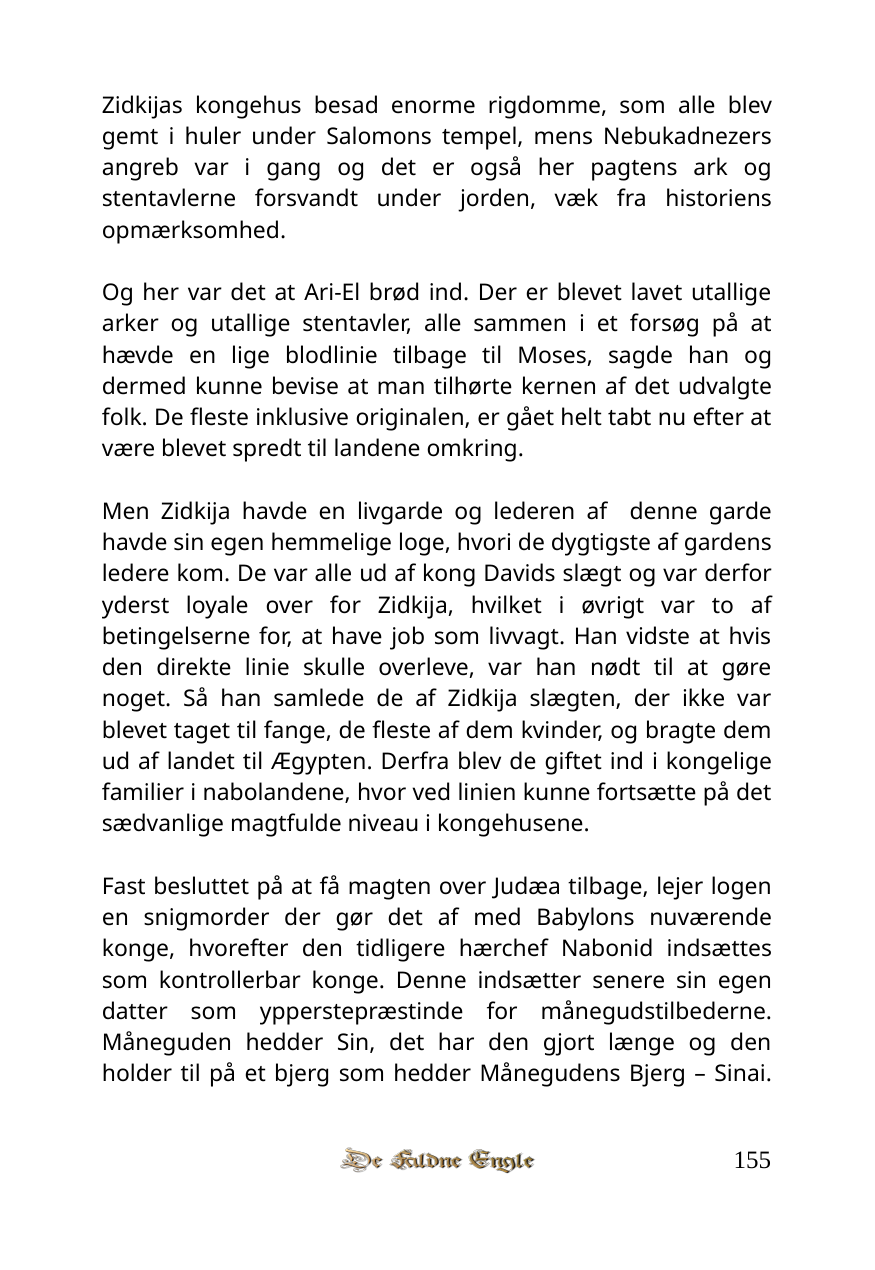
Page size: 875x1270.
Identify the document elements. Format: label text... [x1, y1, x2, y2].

text Og her var det at Ari-El brød ind. Der er blevet lavet utallige arker og utallige stentavler, alle sammen i et forsøg på at hævde en lige blodlinie tilbage til Moses, sagde han og dermed kunne bevise at man tilhørte kernen af det udvalgte folk. De fleste inklusive originalen, er gået helt tabt nu efter at være blevet spredt til landene omkring. [102, 276, 772, 463]
picture [337, 1145, 537, 1175]
text Men Zidkija havde en livgarde og lederen af denne garde havde sin egen hemmelige loge, hvori de dygtigste af gardens ledere kom. De var alle ud af kong Davids slægt og var derfor yderst loyale over for Zidkija, hvilket i øvrigt var to af betingelserne for, at have job som livvagt. Han vidste at hvis den direkte linie skulle overleve, var han nødt til at gøre noget. Så han samlede de af Zidkija slægten, der ikke var blevet taget til fange, de fleste af dem kvinder, og bragte dem ud af landet til Ægypten. Derfra blev de giftet ind i kongelige familier i nabolandene, hvor ved linien kunne fortsætte på det sædvanlige magtfulde niveau i kongehusene. [102, 495, 772, 838]
text Zidkijas kongehus besad enorme rigdomme, som alle blev gemt i huler under Salomons tempel, mens Nebukadnezers angreb var i gang og det er også her pagtens ark og stentavlerne forsvandt under jorden, væk fra historiens opmærksomhed. [102, 88, 772, 245]
text Fast besluttet på at få magten over Judæa tilbage, lejer logen en snigmorder der gør det af med Babylons nuværende konge, hvorefter den tidligere hærchef Nabonid indsættes som kontrollerbar konge. Denne indsætter senere sin egen datter som ypperstepræstinde for månegudstilbederne. Måneguden hedder Sin, det har den gjort længe og den holder til på et bjerg som hedder Månegudens Bjerg – Sinai. [102, 870, 772, 1088]
